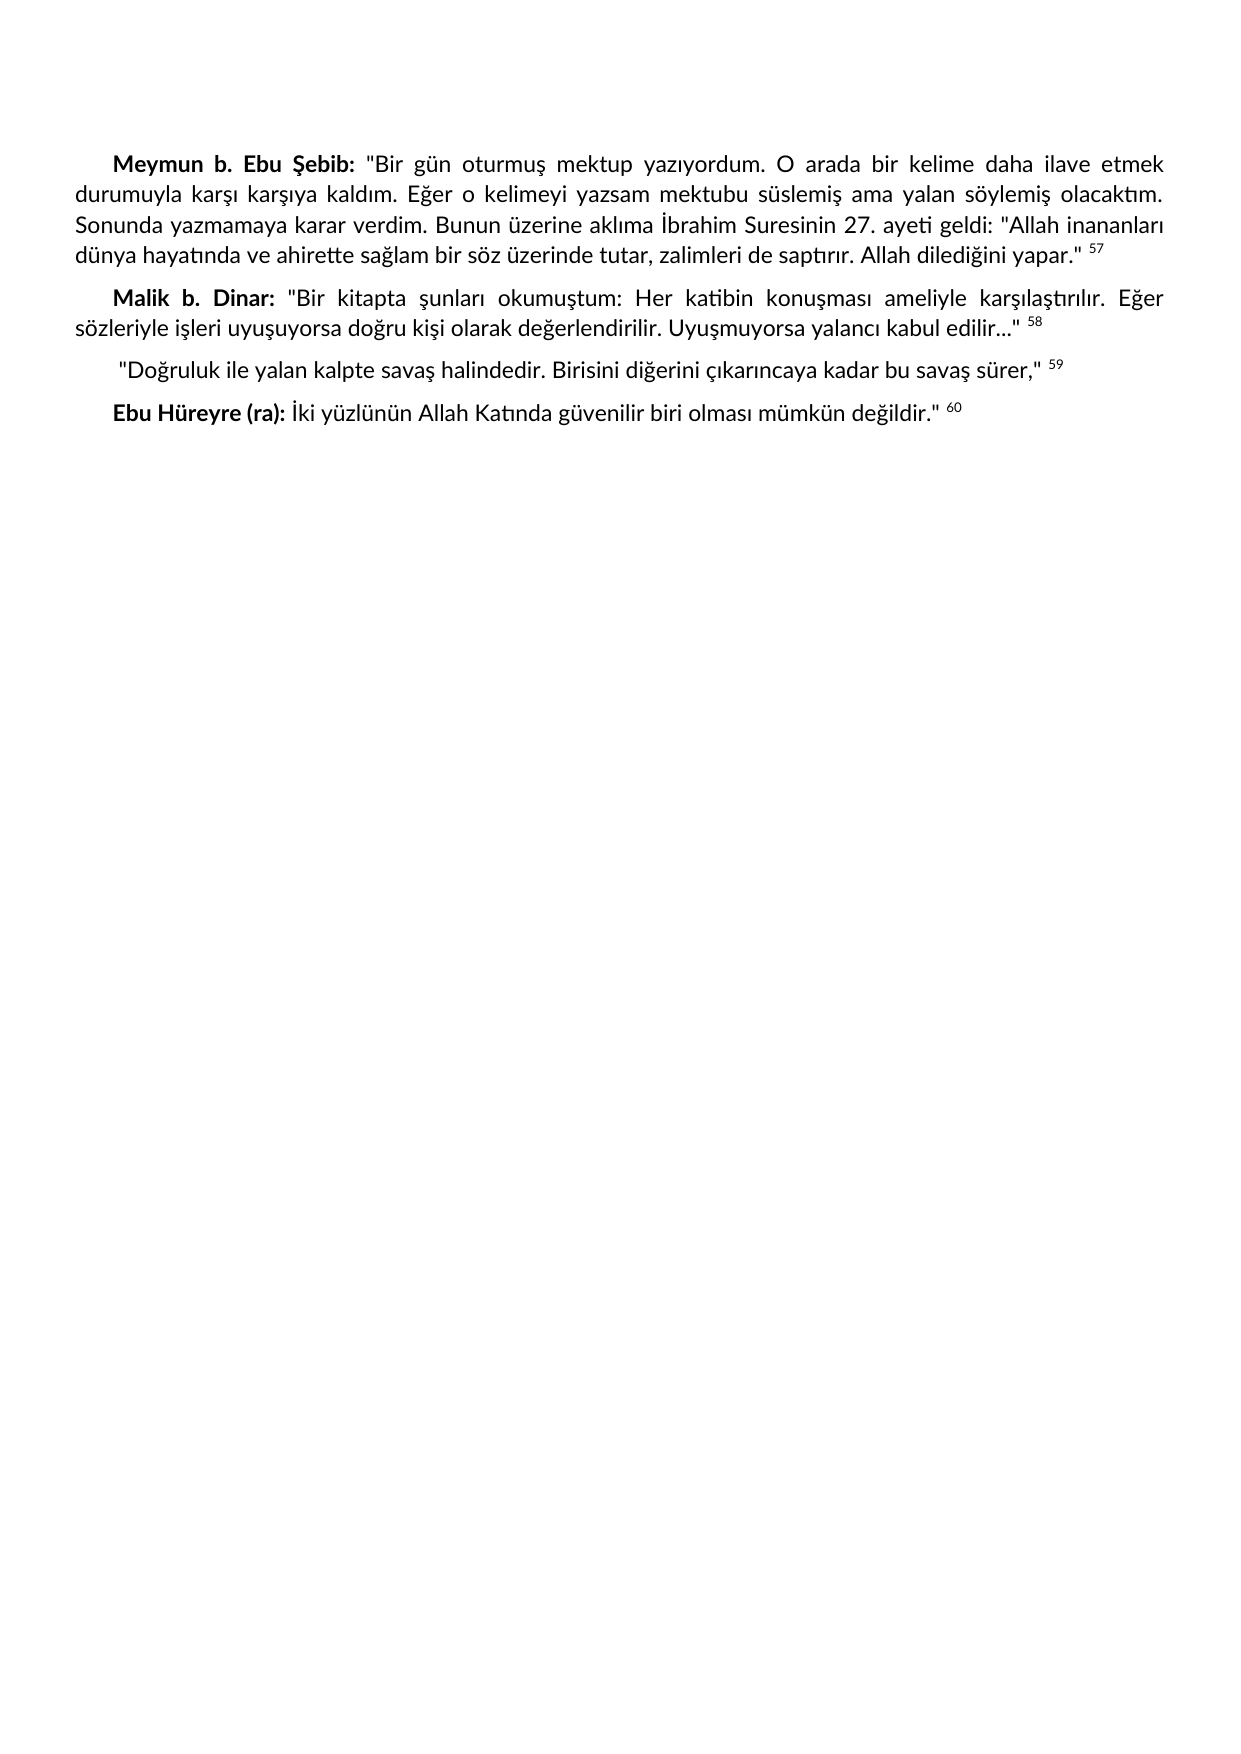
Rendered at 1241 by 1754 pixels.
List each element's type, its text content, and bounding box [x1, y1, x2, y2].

text Malik b. Dinar: "Bir kitapta şunları okumuştum: Her katibin konuşması ameliyle karşılaştırılır. Eğer sözleriyle işleri uyuşuyorsa doğru kişi olarak değerlendirilir. Uyuşmuyorsa yalancı kabul edilir..." 58 [75, 283, 1165, 341]
text Ebu Hüreyre (ra): İki yüzlünün Allah Katında güvenilir biri olması mümkün değildir." 60 [75, 399, 1165, 426]
text Meymun b. Ebu Şebib: "Bir gün oturmuş mektup yazıyordum. O arada bir kelime daha ilave etmek durumuyla karşı karşıya kaldım. Eğer o kelimeyi yazsam mektubu süslemiş ama yalan söylemiş olacaktım. Sonunda yazmamaya karar verdim. Bunun üzerine aklıma İbrahim Suresinin 27. ayeti geldi: "Allah inananları dünya hayatında ve ahirette sağlam bir söz üzerinde tutar, zalimleri de saptırır. Allah dilediğini yapar." 57 [75, 150, 1165, 268]
text "Doğruluk ile yalan kalpte savaş halindedir. Birisini diğerini çıkarıncaya kadar bu savaş sürer," 59 [75, 356, 1165, 384]
